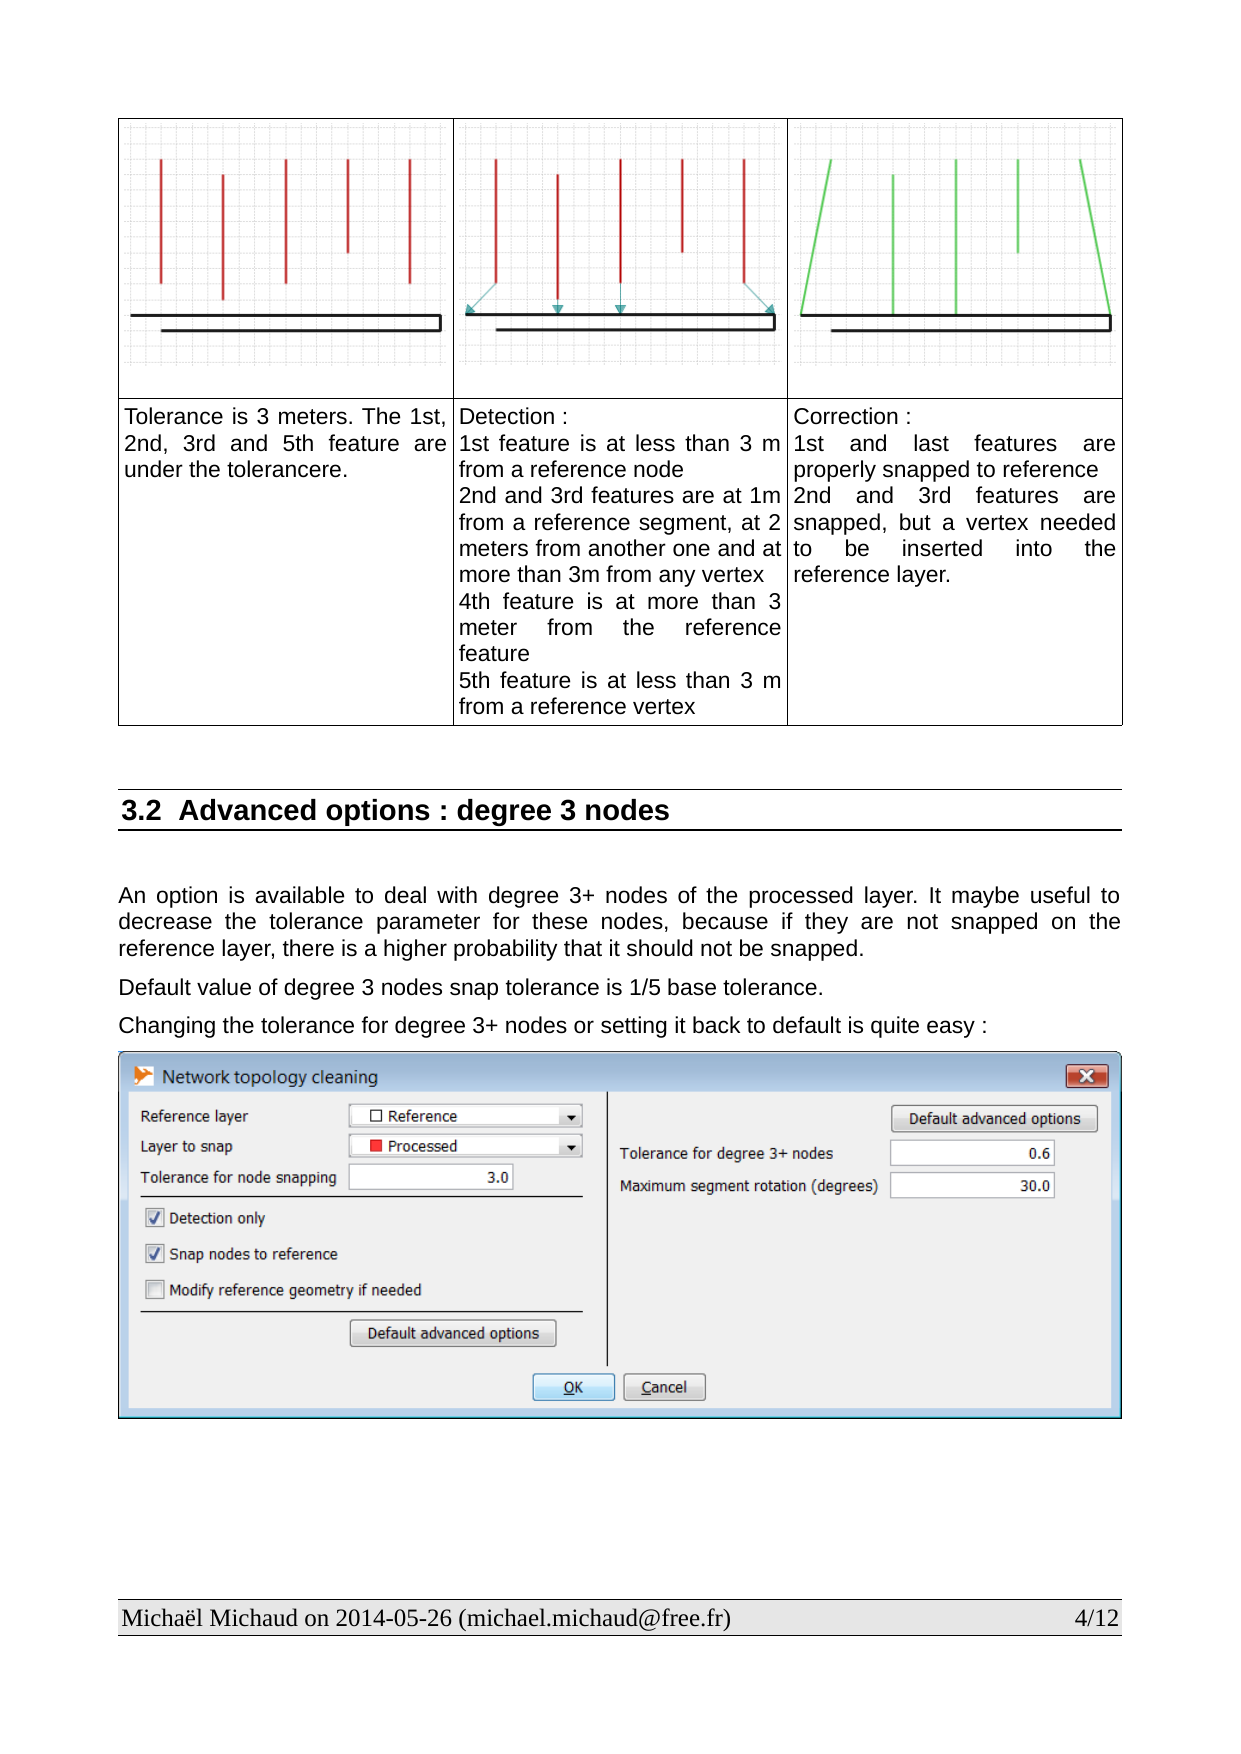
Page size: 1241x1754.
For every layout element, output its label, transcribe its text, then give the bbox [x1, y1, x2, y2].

text Changing the tolerance for degree 3+ nodes or setting it back to default is quite easy : [118, 1012, 1122, 1039]
picture [118, 1051, 1122, 1419]
table_cell Detection : 1st feature is at less than 3 m from a reference node 2nd and 3rd features are at 1m from a reference segment, at 2 meters from another one and at more than 3m from any vertex 4th feature is at more than 3 meter from the reference feature 5th feature is at less than 3 m from a reference vertex [454, 399, 787, 725]
table_header [119, 119, 453, 397]
table_header [454, 119, 787, 397]
text An option is available to deal with degree 3+ nodes of the processed layer. It maybe useful to decrease the tolerance parameter for these nodes, because if they are not snapped on the reference layer, there is a higher probability that it should not be snapped. [118, 882, 1122, 961]
table_cell Tolerance is 3 meters. The 1st, 2nd, 3rd and 5th feature are under the tolerancere. [119, 399, 453, 725]
subtitle Advanced options : degree 3 nodes [118, 790, 1122, 829]
table_header [788, 119, 1122, 397]
table_cell Correction : 1st and last features are properly snapped to reference 2nd and 3rd features are snapped, but a vertex needed to be inserted into the reference layer. [788, 399, 1122, 725]
text Default value of degree 3 nodes snap tolerance is 1/5 base tolerance. [118, 973, 1122, 1000]
picture [458, 123, 782, 366]
